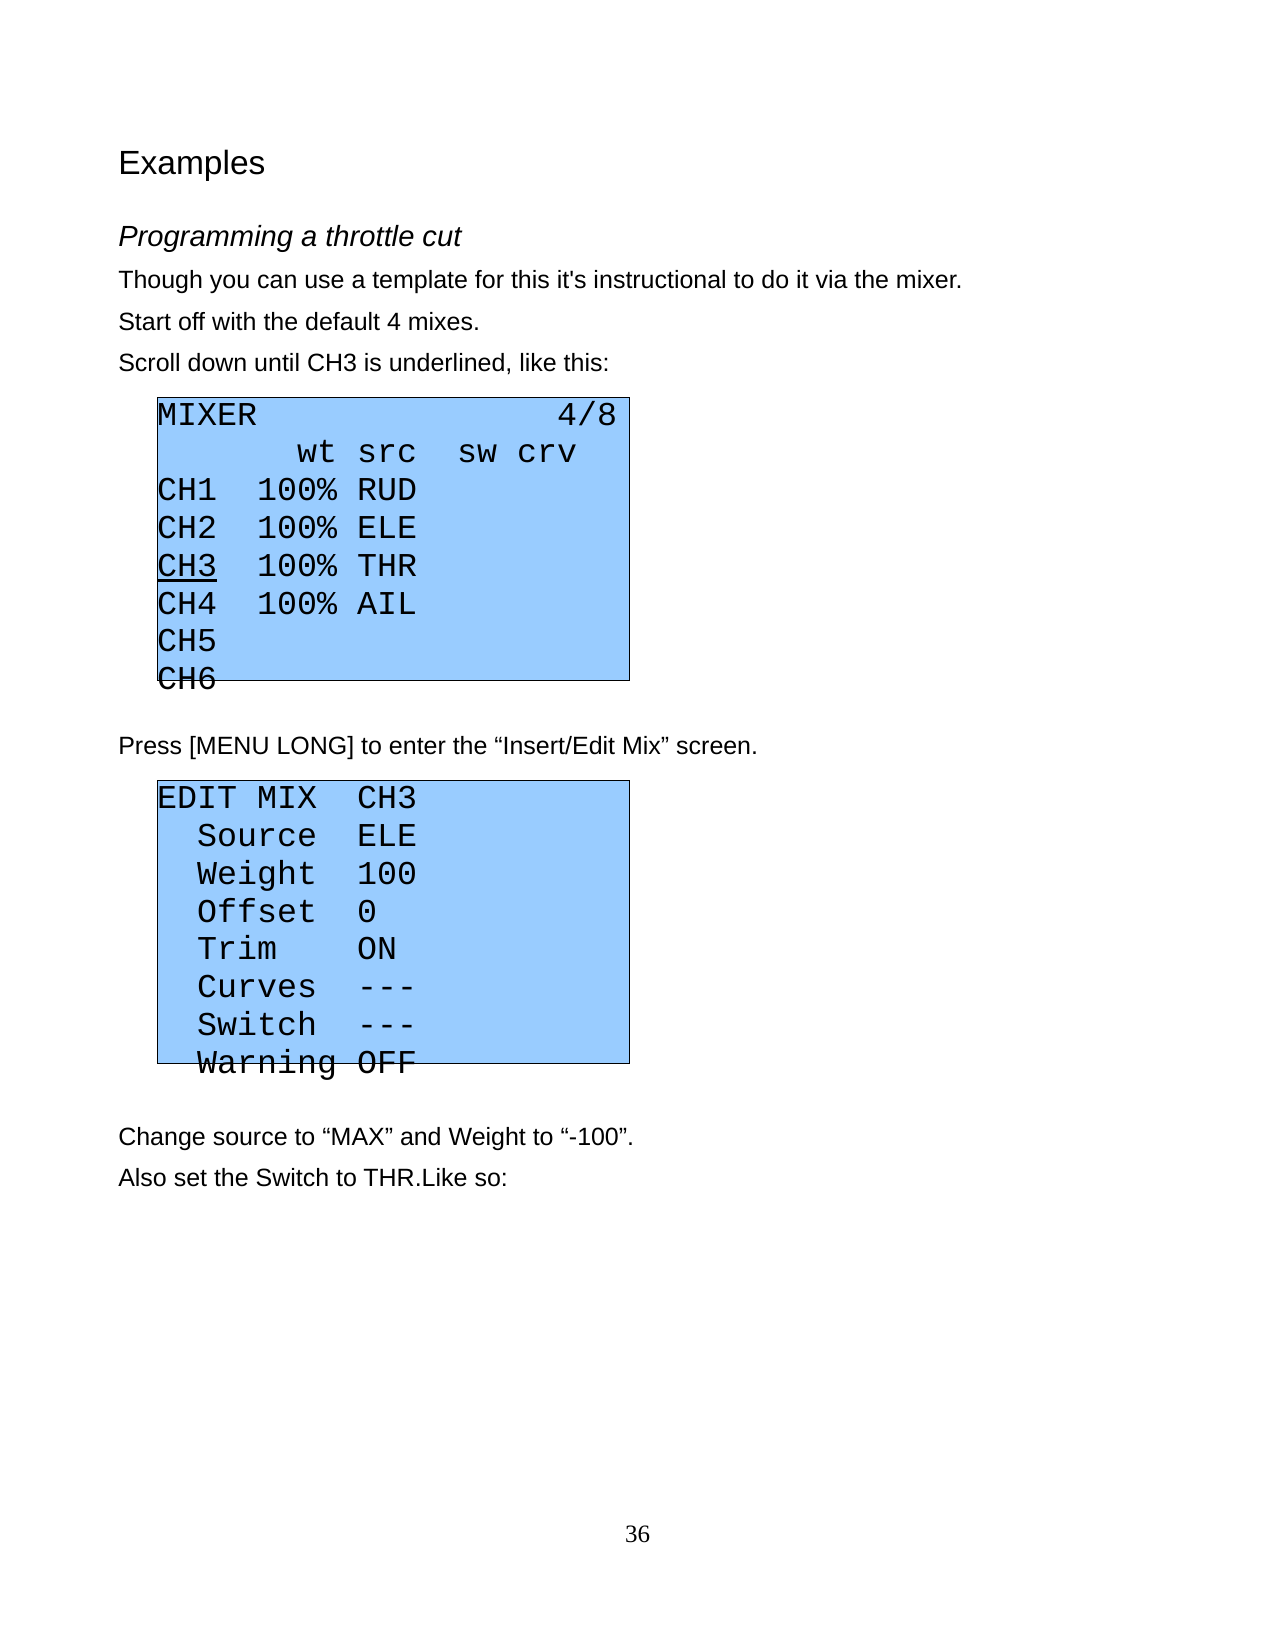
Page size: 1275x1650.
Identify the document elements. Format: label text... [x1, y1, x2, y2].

text Scroll down until CH3 is underlined, like this: [118, 348, 1157, 377]
text Change source to “MAX” and Weight to “-100”. [118, 1121, 1157, 1150]
text Press [MENU LONG] to enter the “Insert/Edit Mix” screen. [118, 731, 1157, 760]
text Start off with the default 4 mixes. [118, 307, 1157, 335]
text Also set the Switch to THR.Like so: [118, 1163, 1157, 1191]
text Though you can use a template for this it's instructional to do it via the mixer. [118, 265, 1157, 294]
subtitle Examples [118, 143, 1157, 182]
subtitle Programming a throttle cut [118, 219, 1157, 253]
